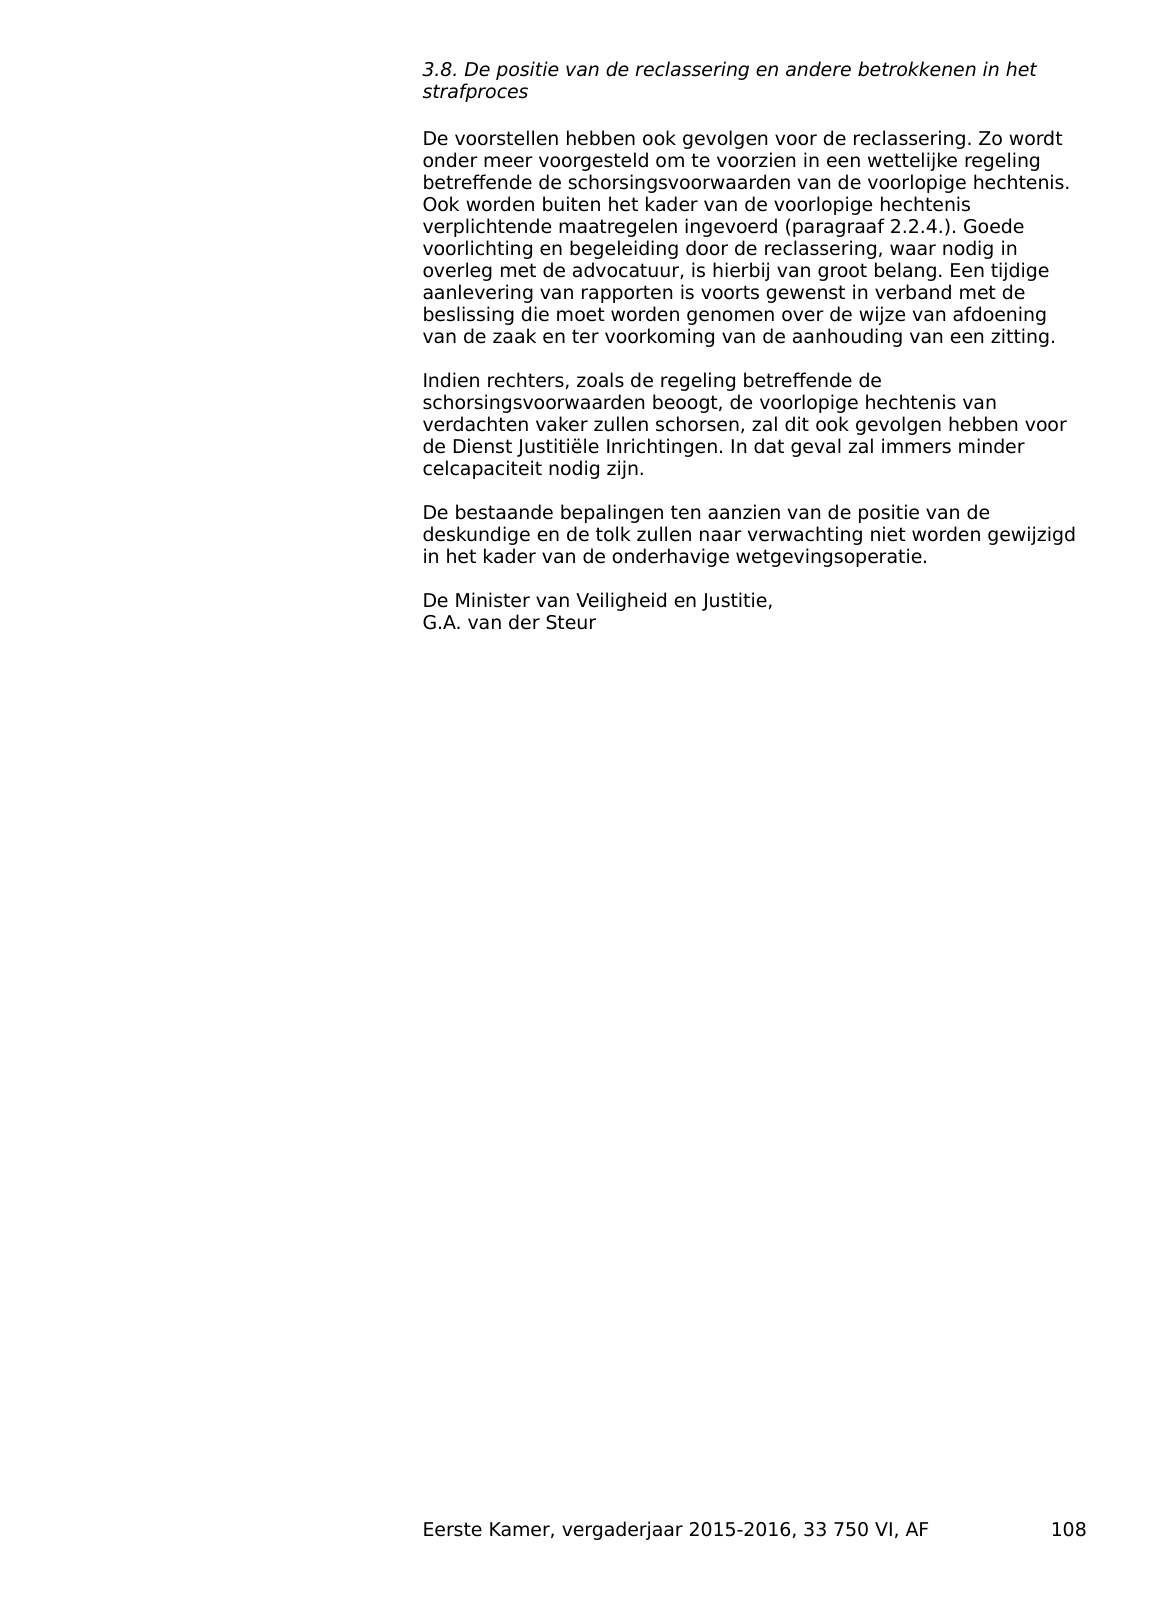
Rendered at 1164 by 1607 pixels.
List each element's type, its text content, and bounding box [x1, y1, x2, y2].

subtitle 3.8. De positie van de reclassering en andere betrokkenen in het strafproces [422, 59, 1087, 103]
text Indien rechters, zoals de regeling betreffende de schorsingsvoorwaarden beoogt, de voorlopige hechtenis van verdachten vaker zullen schorsen, zal dit ook gevolgen hebben voor de Dienst Justitiële Inrichtingen. In dat geval zal immers minder celcapaciteit nodig zijn. [422, 370, 1087, 480]
text De voorstellen hebben ook gevolgen voor de reclassering. Zo wordt onder meer voorgesteld om te voorzien in een wettelijke regeling betreffende de schorsingsvoorwaarden van de voorlopige hechtenis. Ook worden buiten het kader van de voorlopige hechtenis verplichtende maatregelen ingevoerd (paragraaf 2.2.4.). Goede voorlichting en begeleiding door de reclassering, waar nodig in overleg met de advocatuur, is hierbij van groot belang. Een tijdige aanlevering van rapporten is voorts gewenst in verband met de beslissing die moet worden genomen over de wijze van afdoening van de zaak en ter voorkoming van de aanhouding van een zitting. [422, 128, 1087, 348]
text De bestaande bepalingen ten aanzien van de positie van de deskundige en de tolk zullen naar verwachting niet worden gewijzigd in het kader van de onderhavige wetgevingsoperatie. [422, 502, 1087, 568]
text De Minister van Veiligheid en Justitie, G.A. van der Steur [422, 590, 1087, 634]
